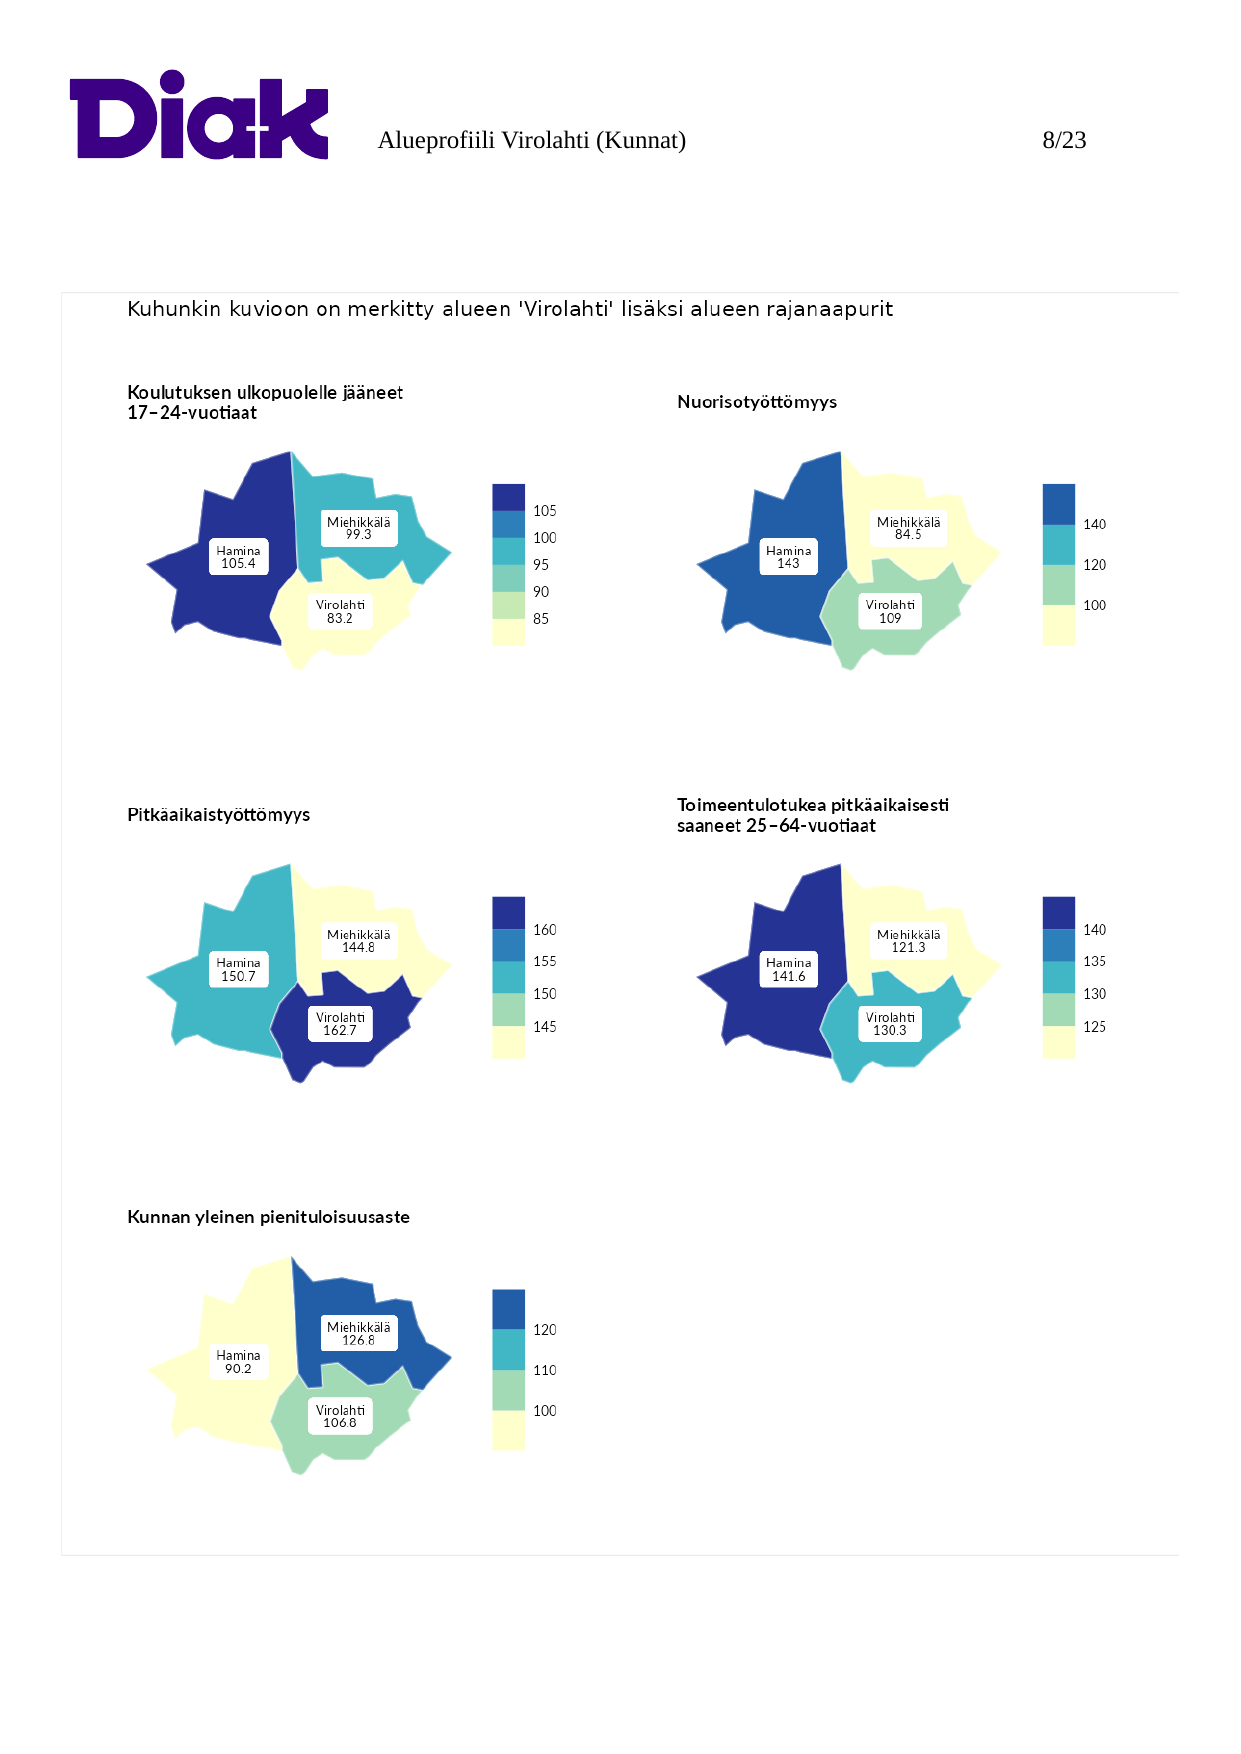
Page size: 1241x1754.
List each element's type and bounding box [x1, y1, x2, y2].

picture [61, 196, 1179, 1651]
